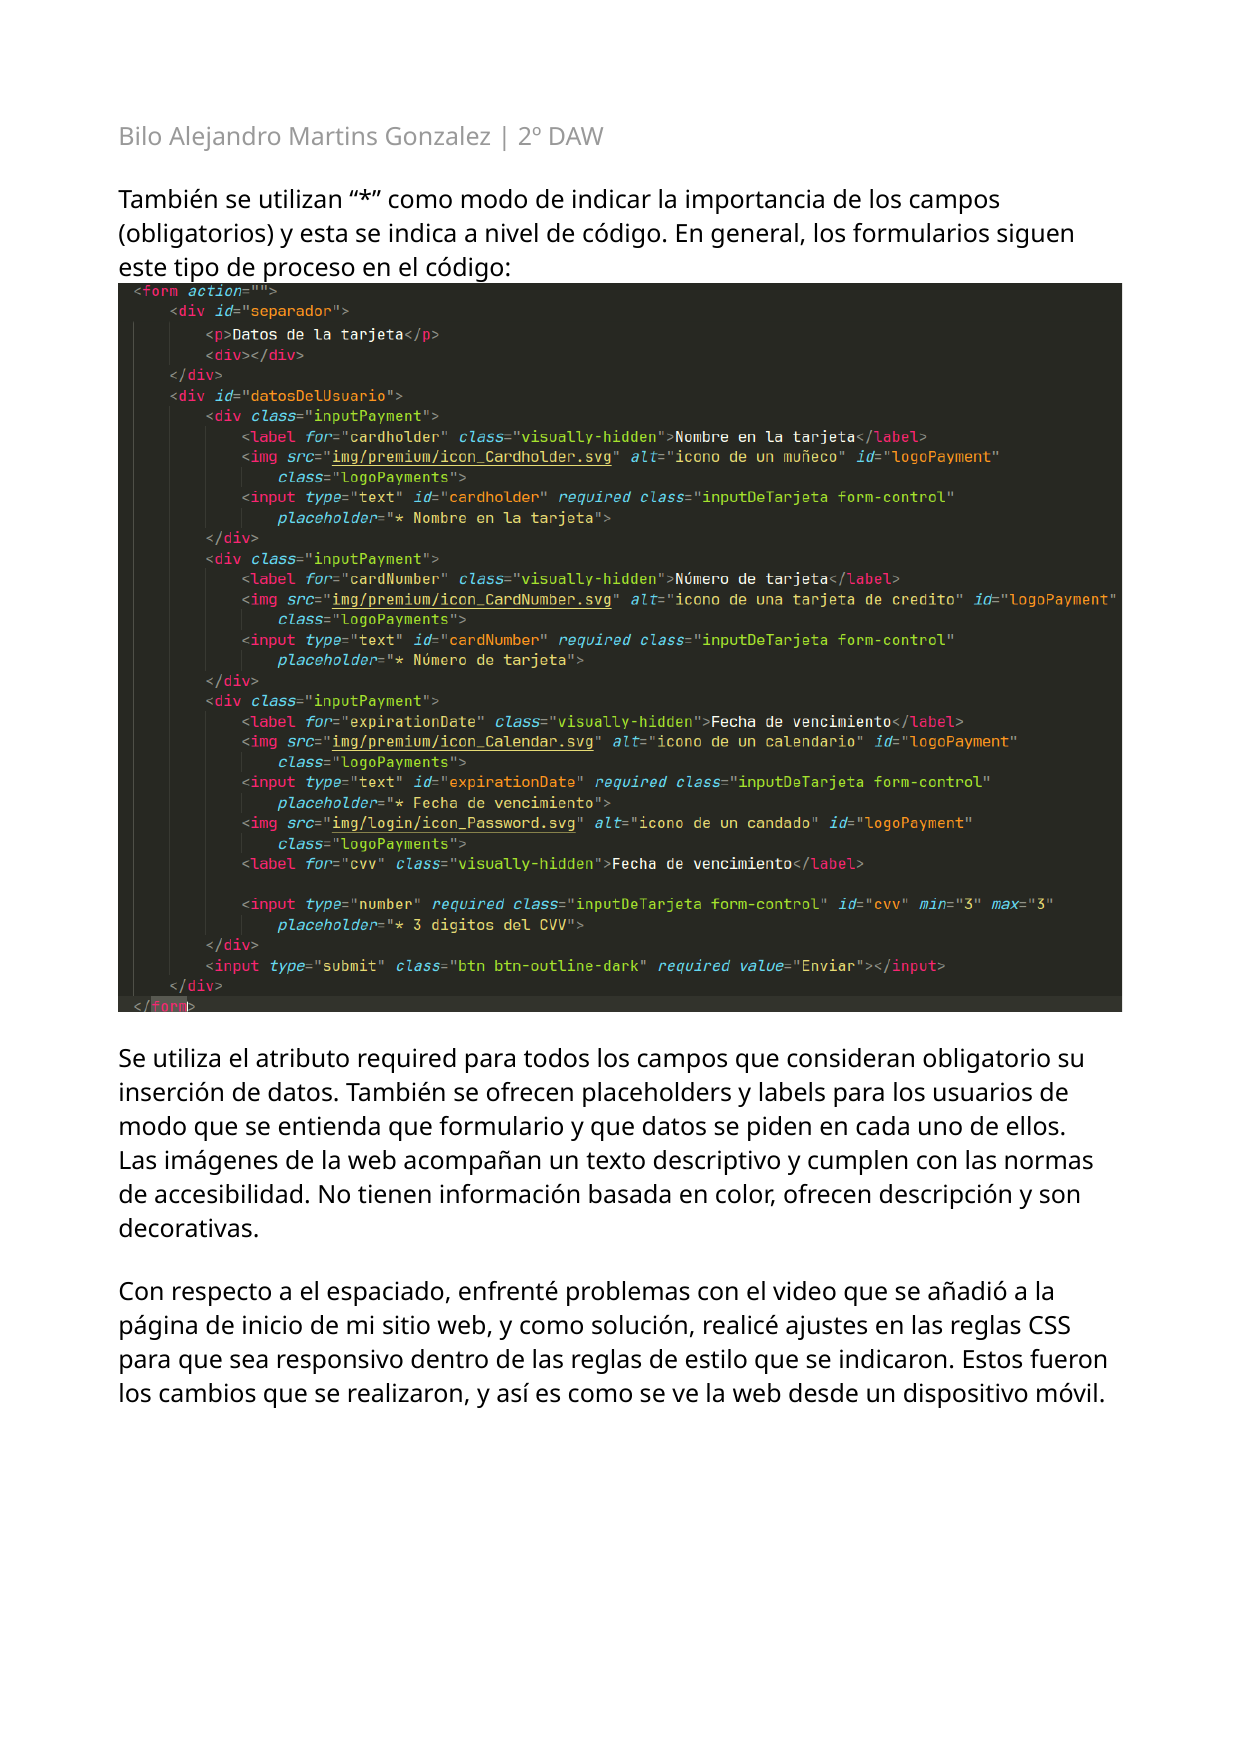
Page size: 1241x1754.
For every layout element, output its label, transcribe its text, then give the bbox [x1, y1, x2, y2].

text Con respecto a el espaciado, enfrenté problemas con el video que se añadió a la página de inicio de mi sitio web, y como solución, realicé ajustes en las reglas CSS para que sea responsivo dentro de las reglas de estilo que se indicaron. Estos fueron los cambios que se realizaron, y así es como se ve la web desde un dispositivo móvil. [118, 1273, 1122, 1409]
text También se utilizan “*” como modo de indicar la importancia de los campos (obligatorios) y esta se indica a nivel de código. En general, los formularios siguen este tipo de proceso en el código: [118, 182, 1122, 283]
picture [118, 283, 1123, 1012]
text Las imágenes de la web acompañan un texto descriptivo y cumplen con las normas de accesibilidad. No tienen información basada en color, ofrecen descripción y son decorativas. [118, 1142, 1122, 1244]
text Se utiliza el atributo required para todos los campos que consideran obligatorio su inserción de datos. También se ofrecen placeholders y labels para los usuarios de modo que se entienda que formulario y que datos se piden en cada uno de ellos. [118, 1040, 1122, 1142]
